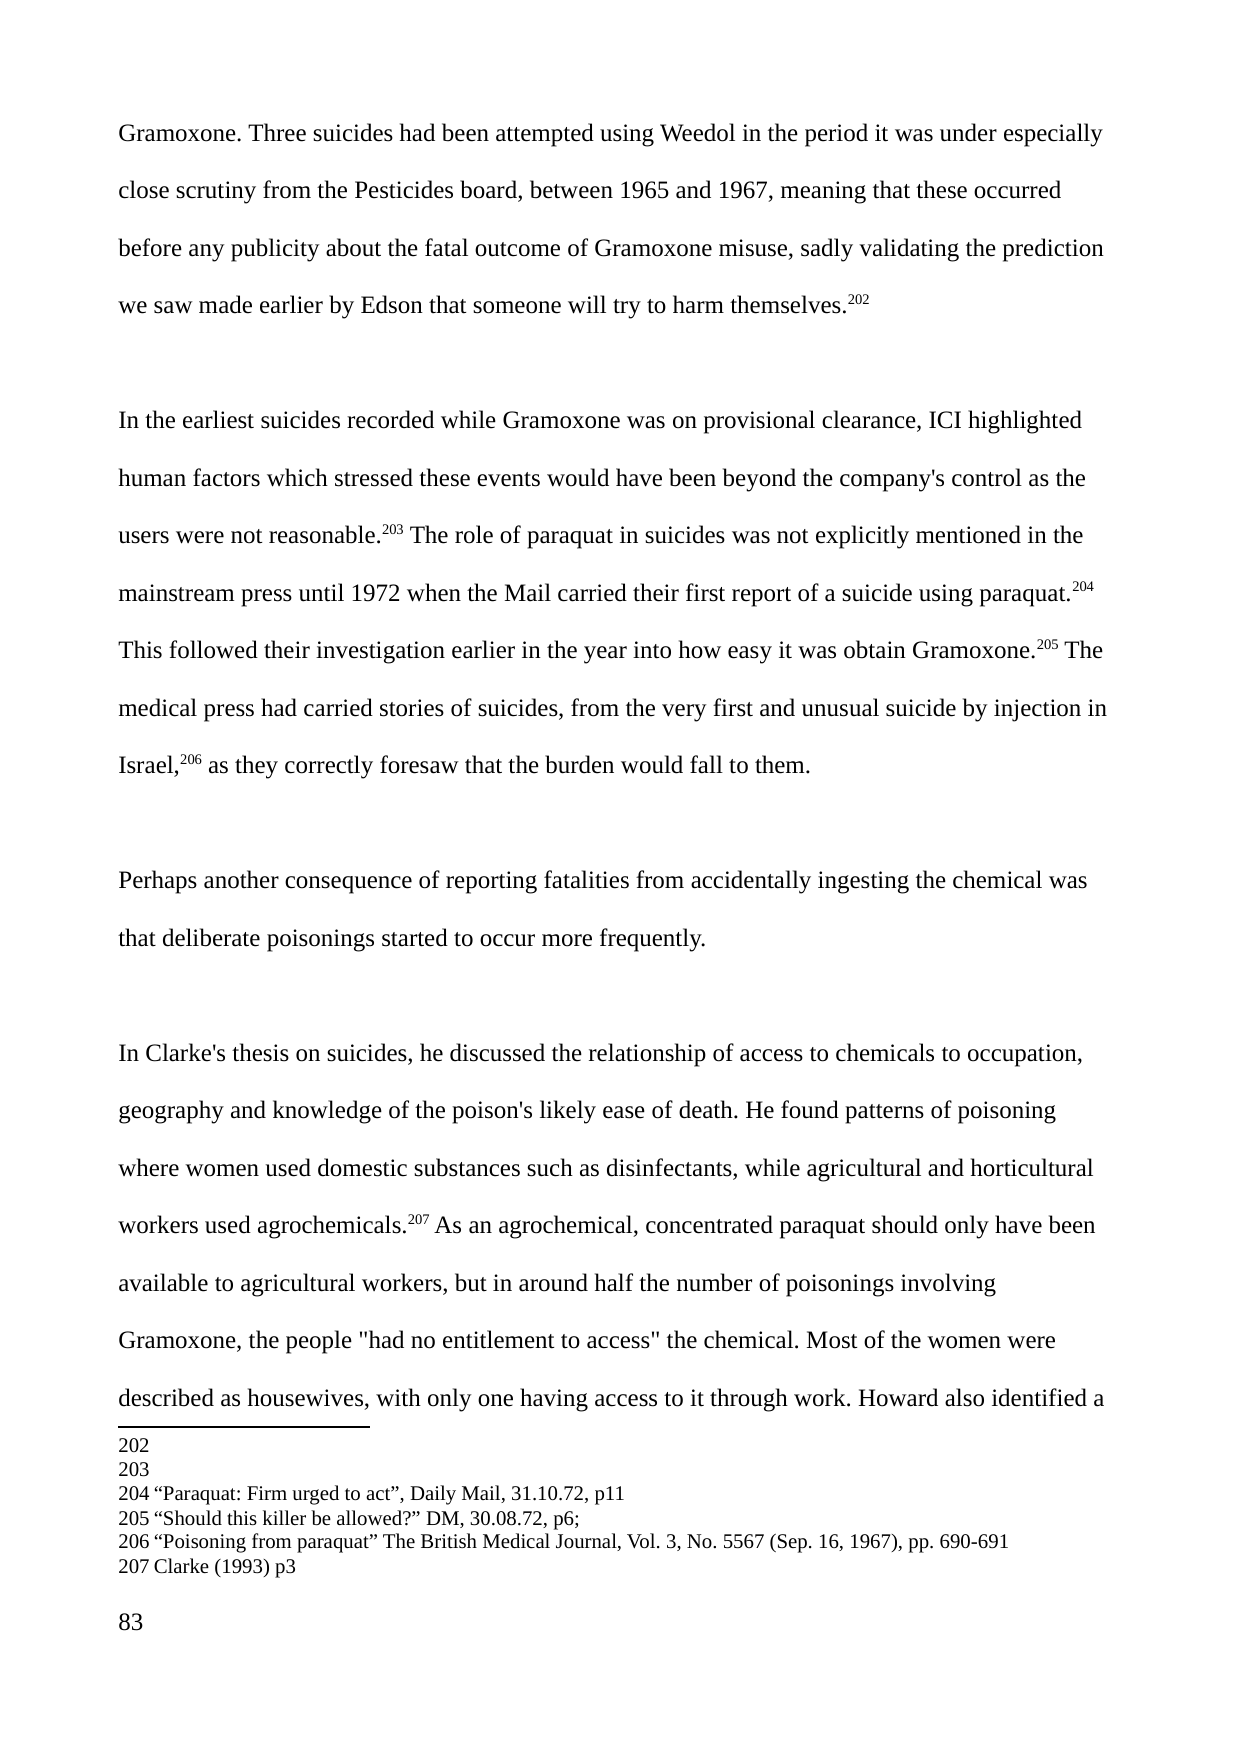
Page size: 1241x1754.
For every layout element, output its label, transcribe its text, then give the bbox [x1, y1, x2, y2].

text “Should this killer be allowed?” DM, 30.08.72, p6; [118, 1505, 1122, 1529]
text Gramoxone. Three suicides had been attempted using Weedol in the period it was under especially close scrutiny from the Pesticides board, between 1965 and 1967, meaning that these occurred before any publicity about the fatal outcome of Gramoxone misuse, sadly validating the prediction we saw made earlier by Edson that someone will try to harm themselves. [118, 118, 1122, 319]
text “Paraquat: Firm urged to act”, Daily Mail, 31.10.72, p11 [118, 1481, 1122, 1505]
text “Poisoning from paraquat” The British Medical Journal, Vol. 3, No. 5567 (Sep. 16, 1967), pp. 690-691 [118, 1529, 1122, 1553]
text In Clarke's thesis on suicides, he discussed the relationship of access to chemicals to occupation, geography and knowledge of the poison's likely ease of death. He found patterns of poisoning where women used domestic substances such as disinfectants, while agricultural and horticultural workers used agrochemicals. As an agrochemical, concentrated paraquat should only have been available to agricultural workers, but in around half the number of poisonings involving Gramoxone, the people "had no entitlement to access" the chemical. Most of the women were described as housewives, with only one having access to it through work. Howard also identified a [118, 1038, 1122, 1412]
text Clarke (1993) p3 [118, 1553, 1122, 1578]
text In the earliest suicides recorded while Gramoxone was on provisional clearance, ICI highlighted human factors which stressed these events would have been beyond the company's control as the users were not reasonable. The role of paraquat in suicides was not explicitly mentioned in the mainstream press until 1972 when the Mail carried their first report of a suicide using paraquat. This followed their investigation earlier in the year into how easy it was obtain Gramoxone. The medical press had carried stories of suicides, from the very first and unusual suicide by injection in Israel, as they correctly foresaw that the burden would fall to them. [118, 406, 1122, 779]
text Perhaps another consequence of reporting fatalities from accidentally ingesting the chemical was that deliberate poisonings started to occur more frequently. [118, 866, 1122, 952]
